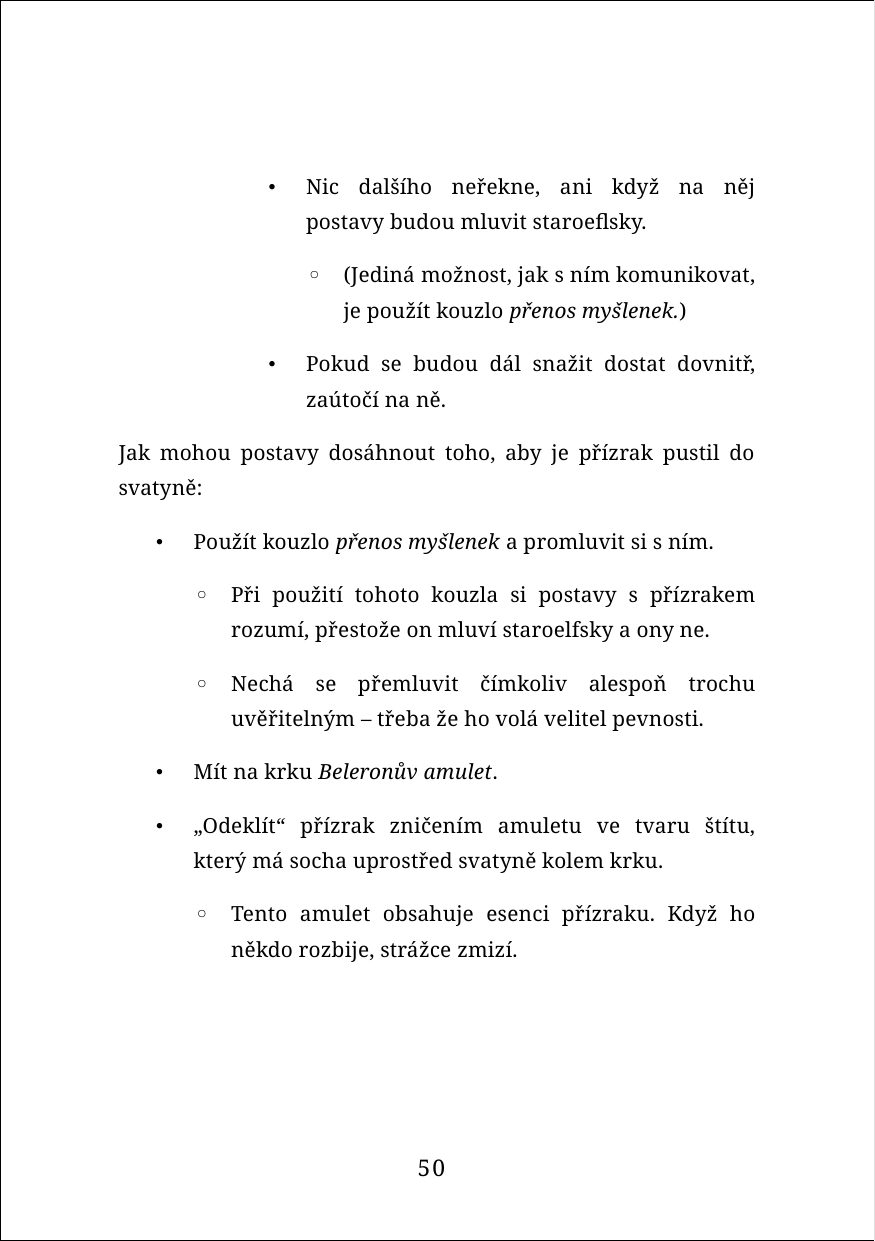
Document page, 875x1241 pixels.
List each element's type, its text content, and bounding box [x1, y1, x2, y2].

text Jak mohou postavy dosáhnout toho, aby je přízrak pustil do svatyně: [118, 438, 756, 502]
list (Jediná možnost, jak s ním komunikovat, je použít kouzlo přenos myšlenek.) [306, 261, 756, 324]
list Pokud se budou dál snažit dostat dovnitř, zaútočí na ně. [268, 349, 756, 413]
list „Odeklít“ přízrak zničením amuletu ve tvaru štítu, který má socha uprostřed svatyně kolem krku. [156, 811, 756, 875]
list Nechá se přemluvit čímkoliv alespoň trochu uvěřitelným – třeba že ho volá velitel pevnosti. [193, 669, 756, 733]
list Při použití tohoto kouzla si postavy s přízrakem rozumí, přestože on mluví staroelfsky a ony ne. [193, 580, 756, 644]
list Tento amulet obsahuje esenci přízraku. Když ho někdo rozbije, strážce zmizí. [193, 899, 756, 963]
list Nic dalšího neřekne, ani když na něj postavy budou mluvit staroeflsky. [268, 172, 756, 236]
list Mít na krku Beleronův amulet. [156, 757, 756, 786]
list Použít kouzlo přenos myšlenek a promluvit si s ním. [156, 527, 756, 555]
